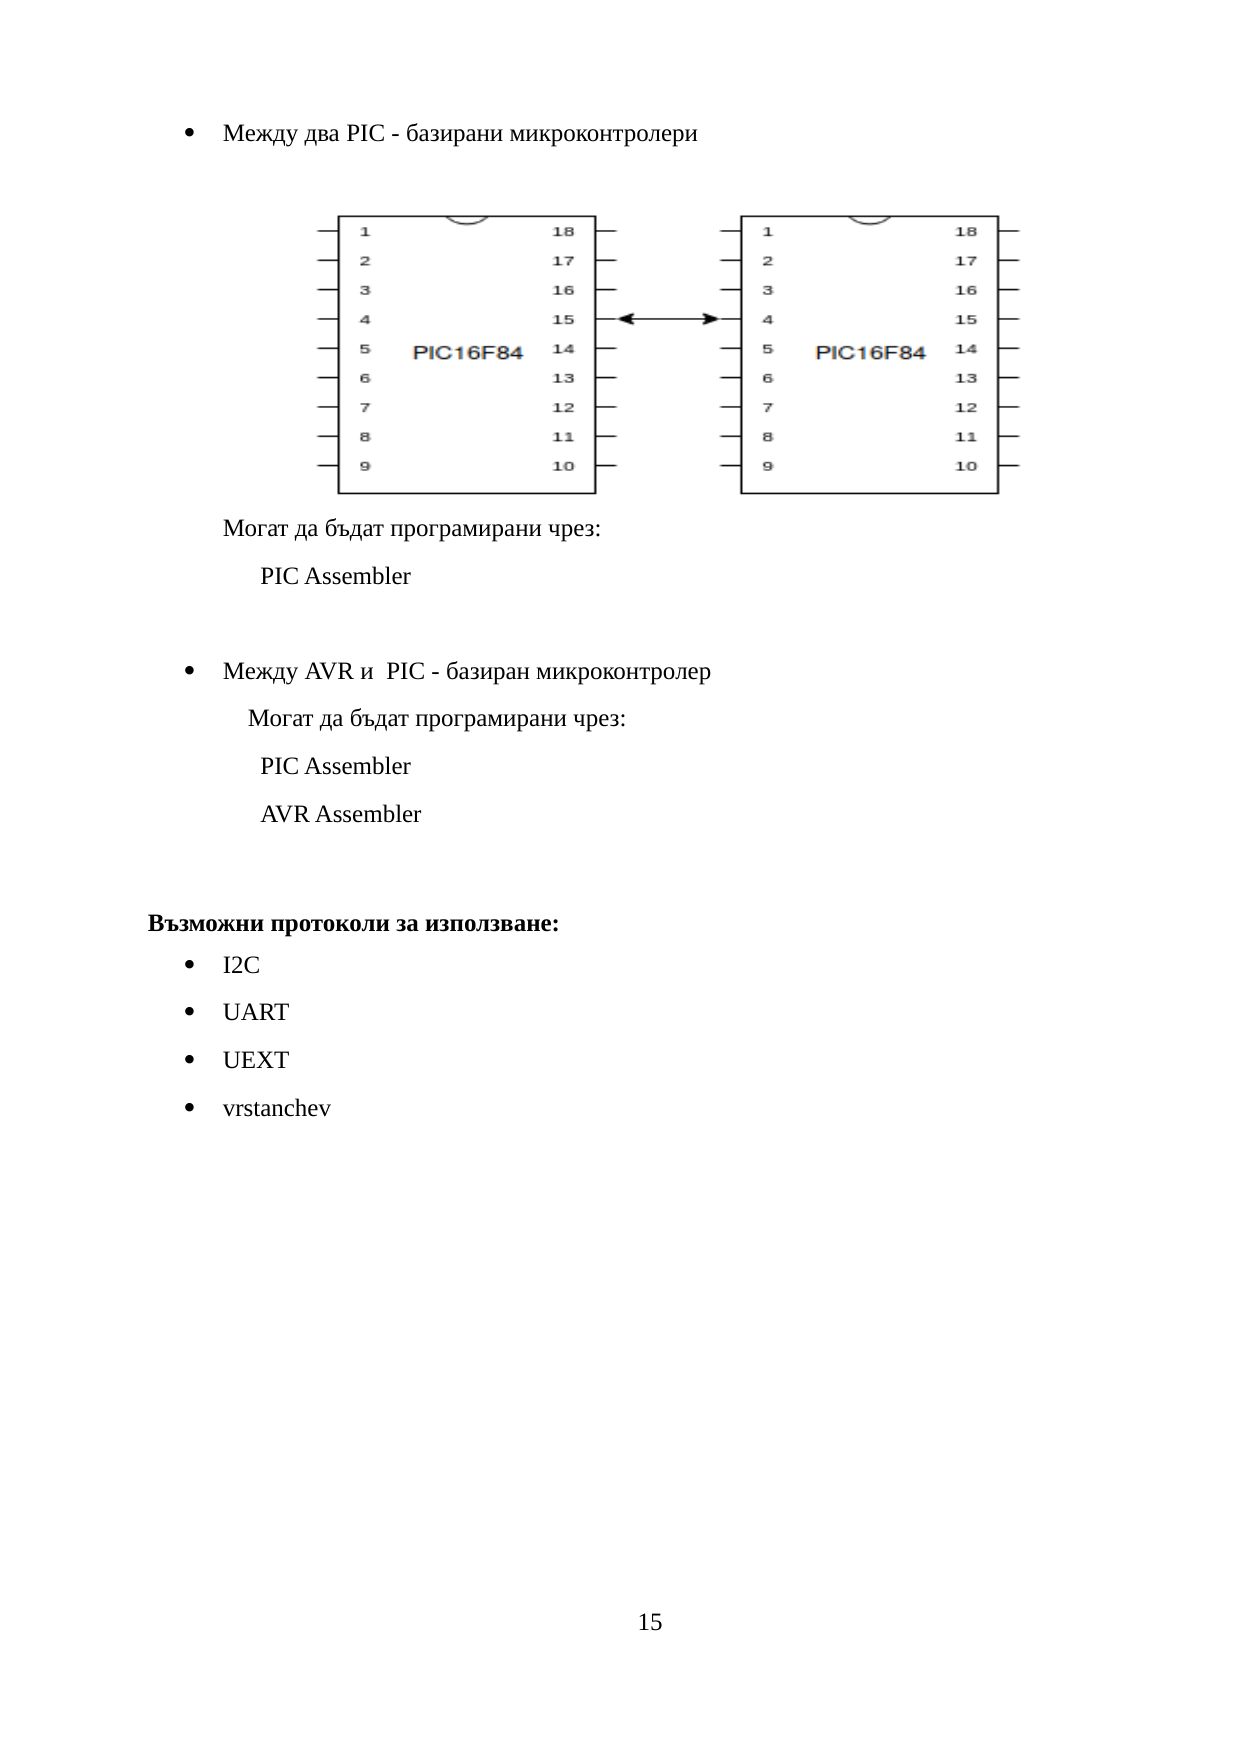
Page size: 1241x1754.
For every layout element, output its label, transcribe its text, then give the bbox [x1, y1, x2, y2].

picture [286, 185, 1056, 512]
text Могат да бъдат програмирани чрез: [223, 451, 1152, 542]
subtitle Възможни протоколи за използване: [148, 908, 1152, 937]
text PIC Assembler [223, 751, 1152, 780]
list Между AVR и PIC - базиран микроконтролер [185, 656, 1152, 685]
list I2C [185, 950, 1152, 978]
text Могат да бъдат програмирани чрез: [223, 703, 1152, 732]
list vrstanchev [185, 1093, 1152, 1121]
text AVR Assembler [223, 799, 1152, 827]
text PIC Assembler [223, 561, 1152, 589]
list Между два PIC - базирани микроконтролери [185, 118, 1152, 147]
list UEXT [185, 1045, 1152, 1074]
list UART [185, 997, 1152, 1026]
